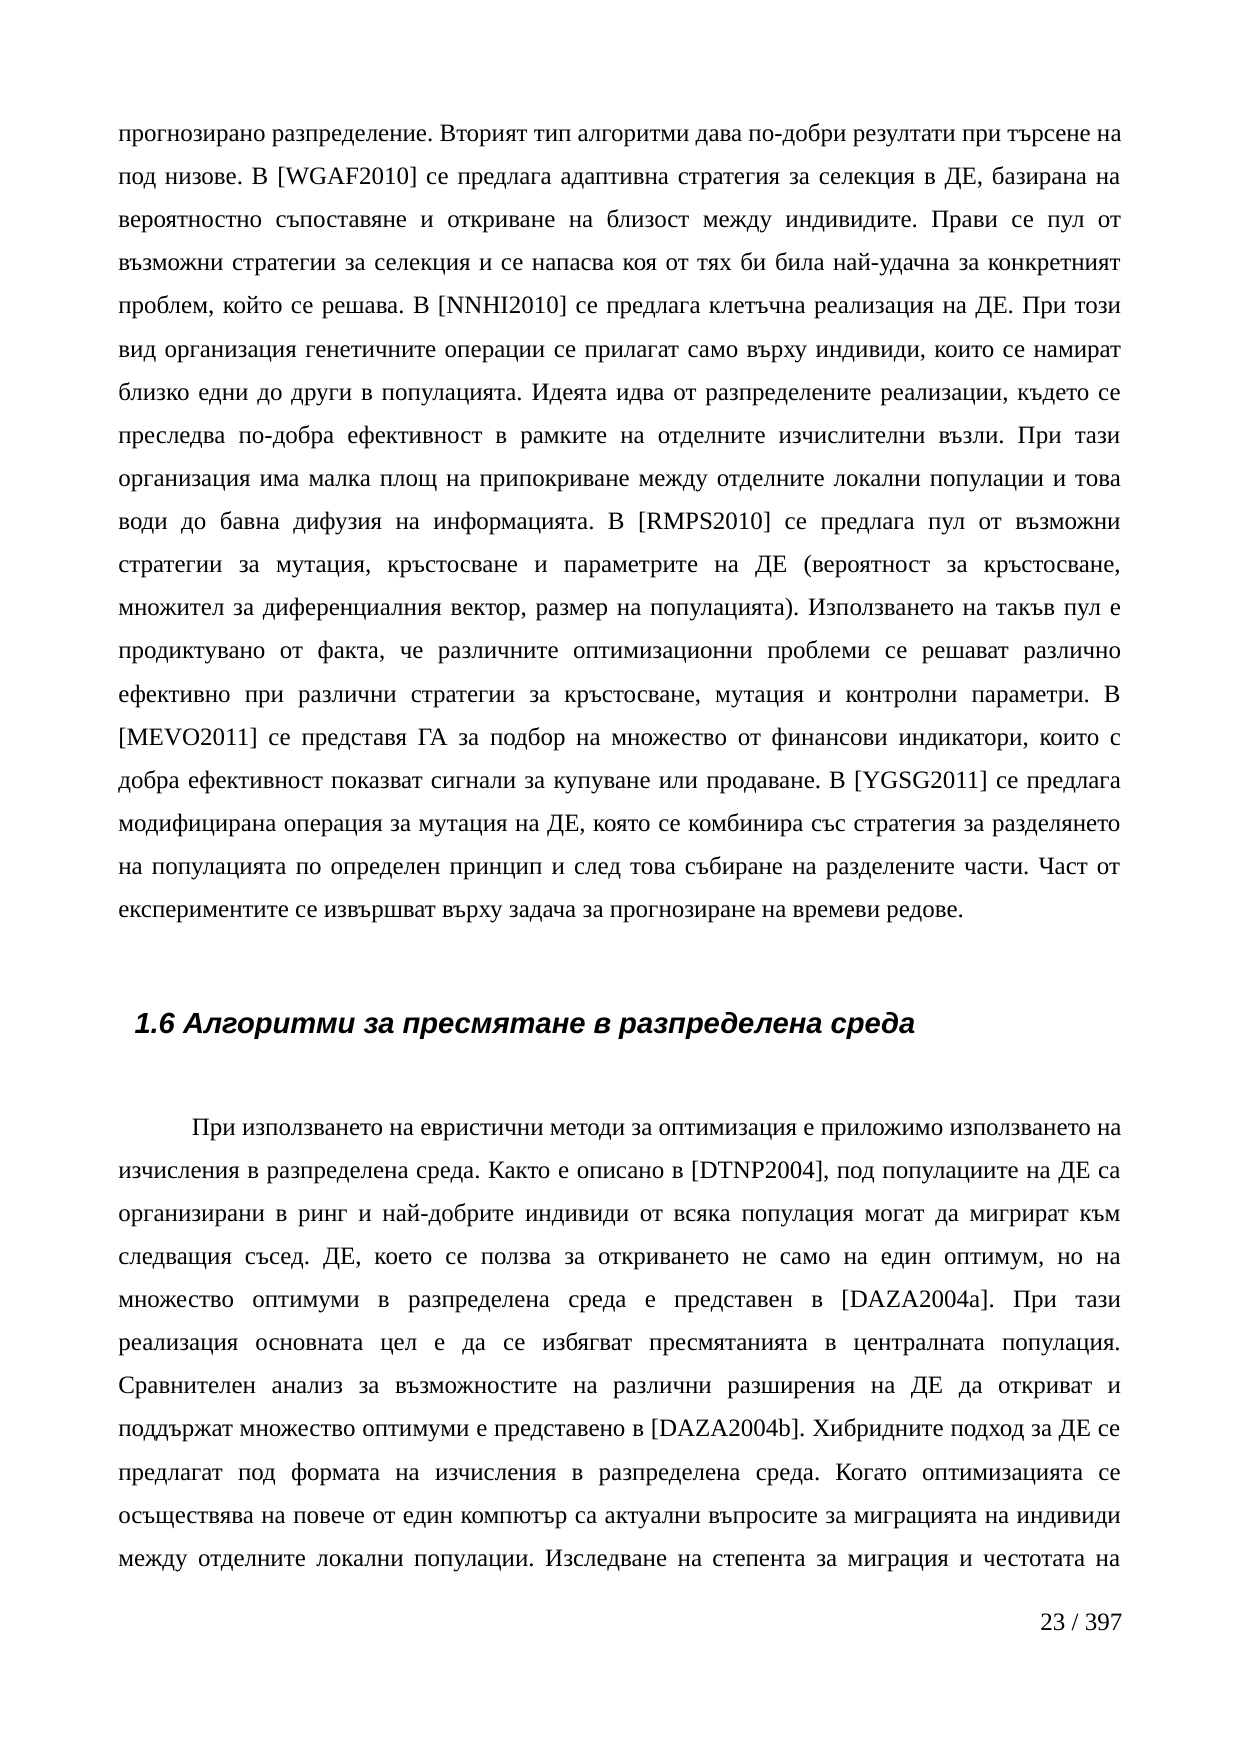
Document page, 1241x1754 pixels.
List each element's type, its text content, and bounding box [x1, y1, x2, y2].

text При използването на евристични методи за оптимизация е приложимо използването на изчисления в разпределена среда. Както е описано в [DTNP2004], под популациите на ДЕ са организирани в ринг и най-добрите индивиди от всяка популация могат да мигрират към следващия съсед. ДЕ, което се ползва за откриването не само на един оптимум, но на множество оптимуми в разпределена среда е представен в [DAZA2004a]. При тази реализация основната цел е да се избягват пресмятанията в централната популация. Сравнителен анализ за възможностите на различни разширения на ДЕ да откриват и поддържат множество оптимуми е представено в [DAZA2004b]. Хибридните подход за ДЕ се предлагат под формата на изчисления в разпределена среда. Когато оптимизацията се осъществява на повече от един компютър са актуални въпросите за миграцията на индивиди между отделните локални популации. Изследване на степента за миграция и честотата на [118, 1112, 1122, 1572]
text прогнозирано разпределение. Вторият тип алгоритми дава по-добри резултати при търсене на под низове. В [WGAF2010] се предлага адаптивна стратегия за селекция в ДЕ, базирана на вероятностно съпоставяне и откриване на близост между индивидите. Прави се пул от възможни стратегии за селекция и се напасва коя от тях би била най-удачна за конкретният проблем, който се решава. В [NNHI2010] се предлага клетъчна реализация на ДЕ. При този вид организация генетичните операции се прилагат само върху индивиди, които се намират близко едни до други в популацията. Идеята идва от разпределените реализации, където се преследва по-добра ефективност в рамките на отделните изчислителни възли. При тази организация има малка площ на припокриване между отделните локални популации и това води до бавна дифузия на информацията. В [RMPS2010] се предлага пул от възможни стратегии за мутация, кръстосване и параметрите на ДЕ (вероятност за кръстосване, множител за диференциалния вектор, размер на популацията). Използването на такъв пул е продиктувано от факта, че различните оптимизационни проблеми се решават различно ефективно при различни стратегии за кръстосване, мутация и контролни параметри. В [MEVO2011] се представя ГА за подбор на множество от финансови индикатори, които с добра ефективност показват сигнали за купуване или продаване. В [YGSG2011] се предлага модифицирана операция за мутация на ДЕ, която се комбинира със стратегия за разделянето на популацията по определен принцип и след това събиране на разделените части. Част от експериментите се извършват върху задача за прогнозиране на времеви редове. [118, 118, 1122, 923]
subtitle 1.6 Алгоритми за пресмятане в разпределена среда [118, 1006, 1122, 1039]
